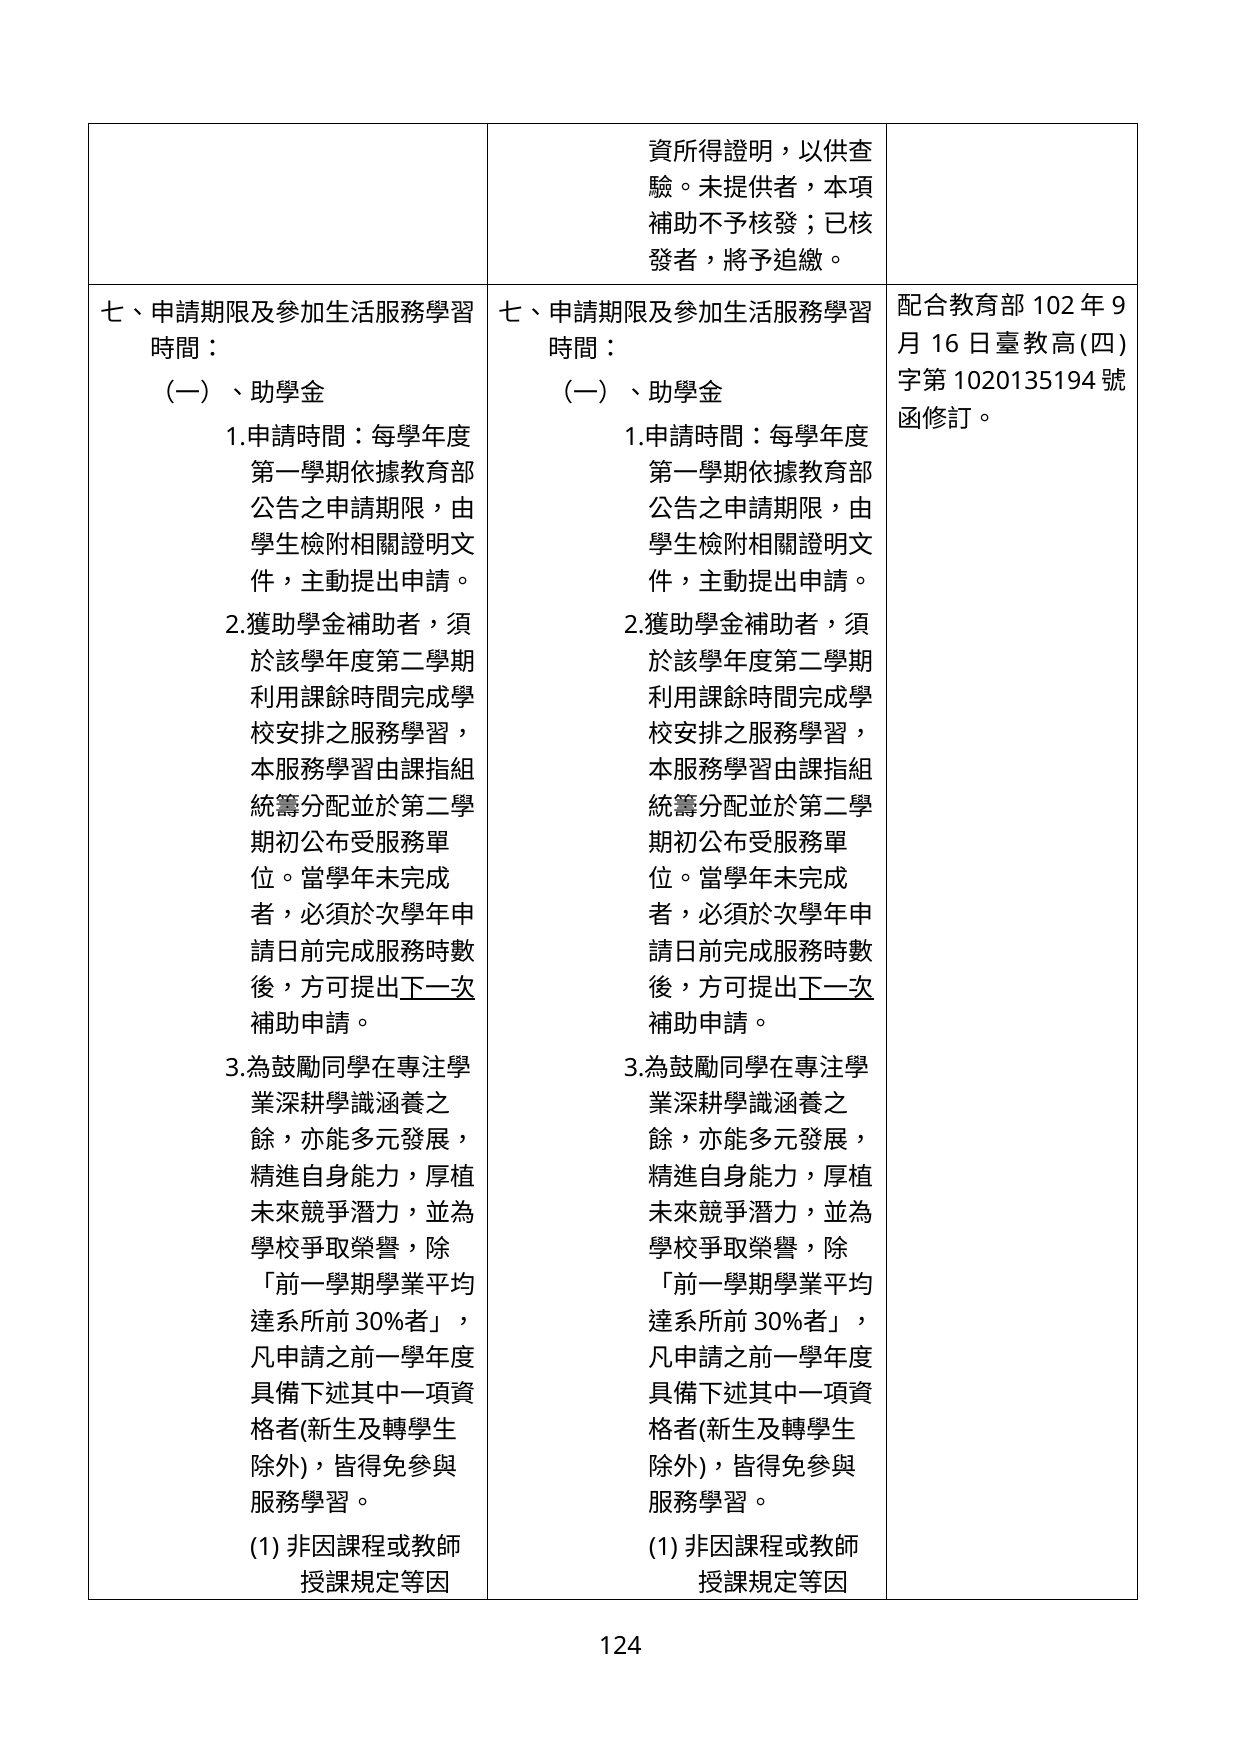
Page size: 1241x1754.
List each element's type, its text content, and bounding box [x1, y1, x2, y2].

table_cell 七、申請期限及參加生活服務學習時間： （一）、助學金 1.申請時間：每學年度第一學期依據教育部公告之申請期限，由學生檢附相關證明文件，主動提出申請。 2.獲助學金補助者，須於該學年度第二學期利用課餘時間完成學校安排之服務學習，本服務學習由課指組統籌分配並於第二學期初公布受服務單位。當學年未完成者，必須於次學年申請日前完成服務時數後，方可提出下一次補助申請。 3.為鼓勵同學在專注學業深耕學識涵養之餘，亦能多元發展，精進自身能力，厚植未來競爭潛力，並為學校爭取榮譽，除「前一學期學業平均達系所前30%者」，凡申請之前一學年度具備下述其中一項資格者(新生及轉學生除外)，皆得免參與服務學習。 (1) 非因課程或教師授課規定等因 [89, 285, 487, 1599]
table_cell [89, 124, 487, 284]
table_cell 配合教育部102年9月16日臺教高(四)字第1020135194號函修訂。 [887, 285, 1137, 1599]
table_cell [887, 124, 1137, 284]
table_cell 七、申請期限及參加生活服務學習時間： （一）、助學金 1.申請時間：每學年度第一學期依據教育部公告之申請期限，由學生檢附相關證明文件，主動提出申請。 2.獲助學金補助者，須於該學年度第二學期利用課餘時間完成學校安排之服務學習，本服務學習由課指組統籌分配並於第二學期初公布受服務單位。當學年未完成者，必須於次學年申請日前完成服務時數後，方可提出下一次補助申請。 3.為鼓勵同學在專注學業深耕學識涵養之餘，亦能多元發展，精進自身能力，厚植未來競爭潛力，並為學校爭取榮譽，除「前一學期學業平均達系所前30%者」，凡申請之前一學年度具備下述其中一項資格者(新生及轉學生除外)，皆得免參與服務學習。 (1) 非因課程或教師授課規定等因 [488, 285, 886, 1599]
table_cell 資所得證明，以供查驗。未提供者，本項補助不予核發；已核發者，將予追繳。 [488, 124, 886, 284]
